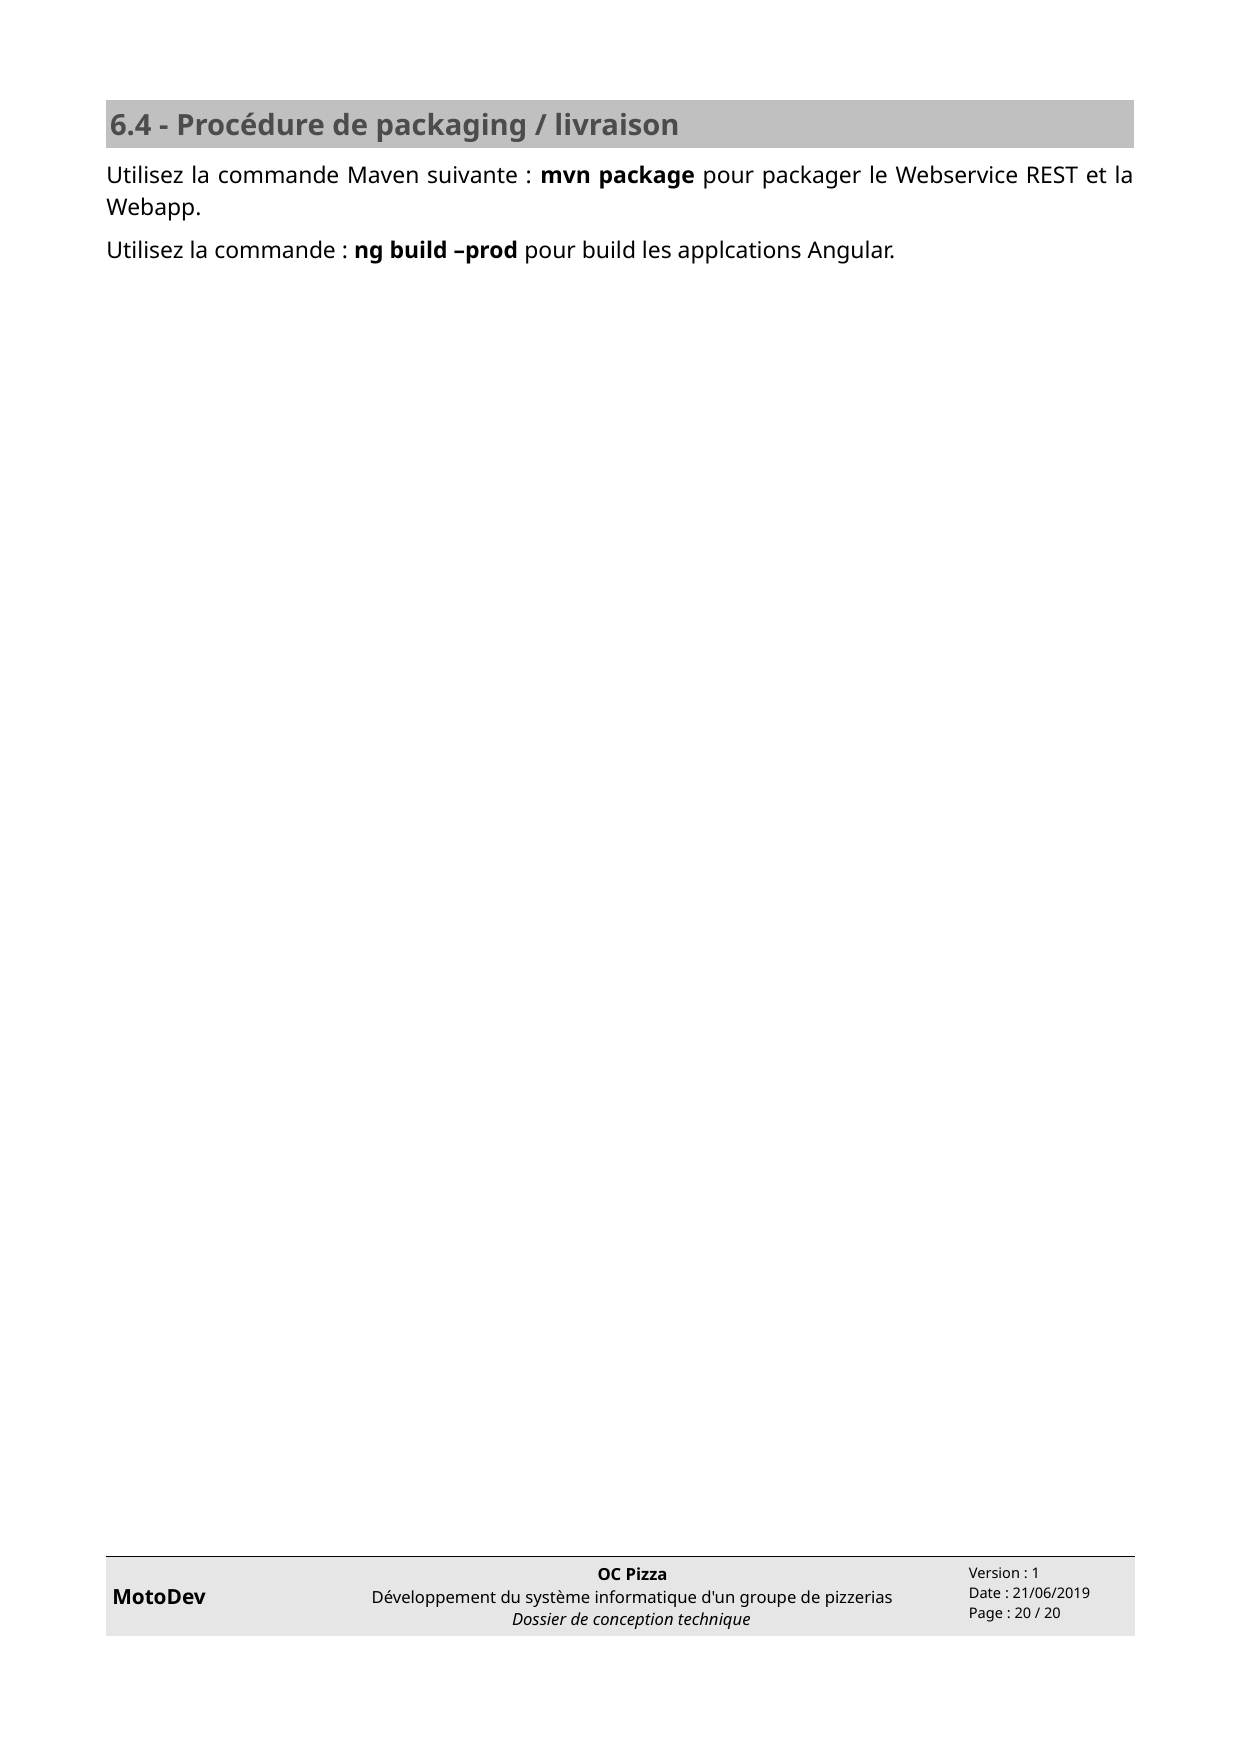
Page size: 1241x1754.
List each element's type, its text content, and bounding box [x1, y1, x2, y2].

text Utilisez la commande : ng build –prod pour build les applcations Angular. [106, 234, 1134, 266]
subtitle Procédure de packaging / livraison [107, 101, 1133, 147]
text Utilisez la commande Maven suivante : mvn package pour packager le Webservice REST et la Webapp. [106, 159, 1134, 222]
